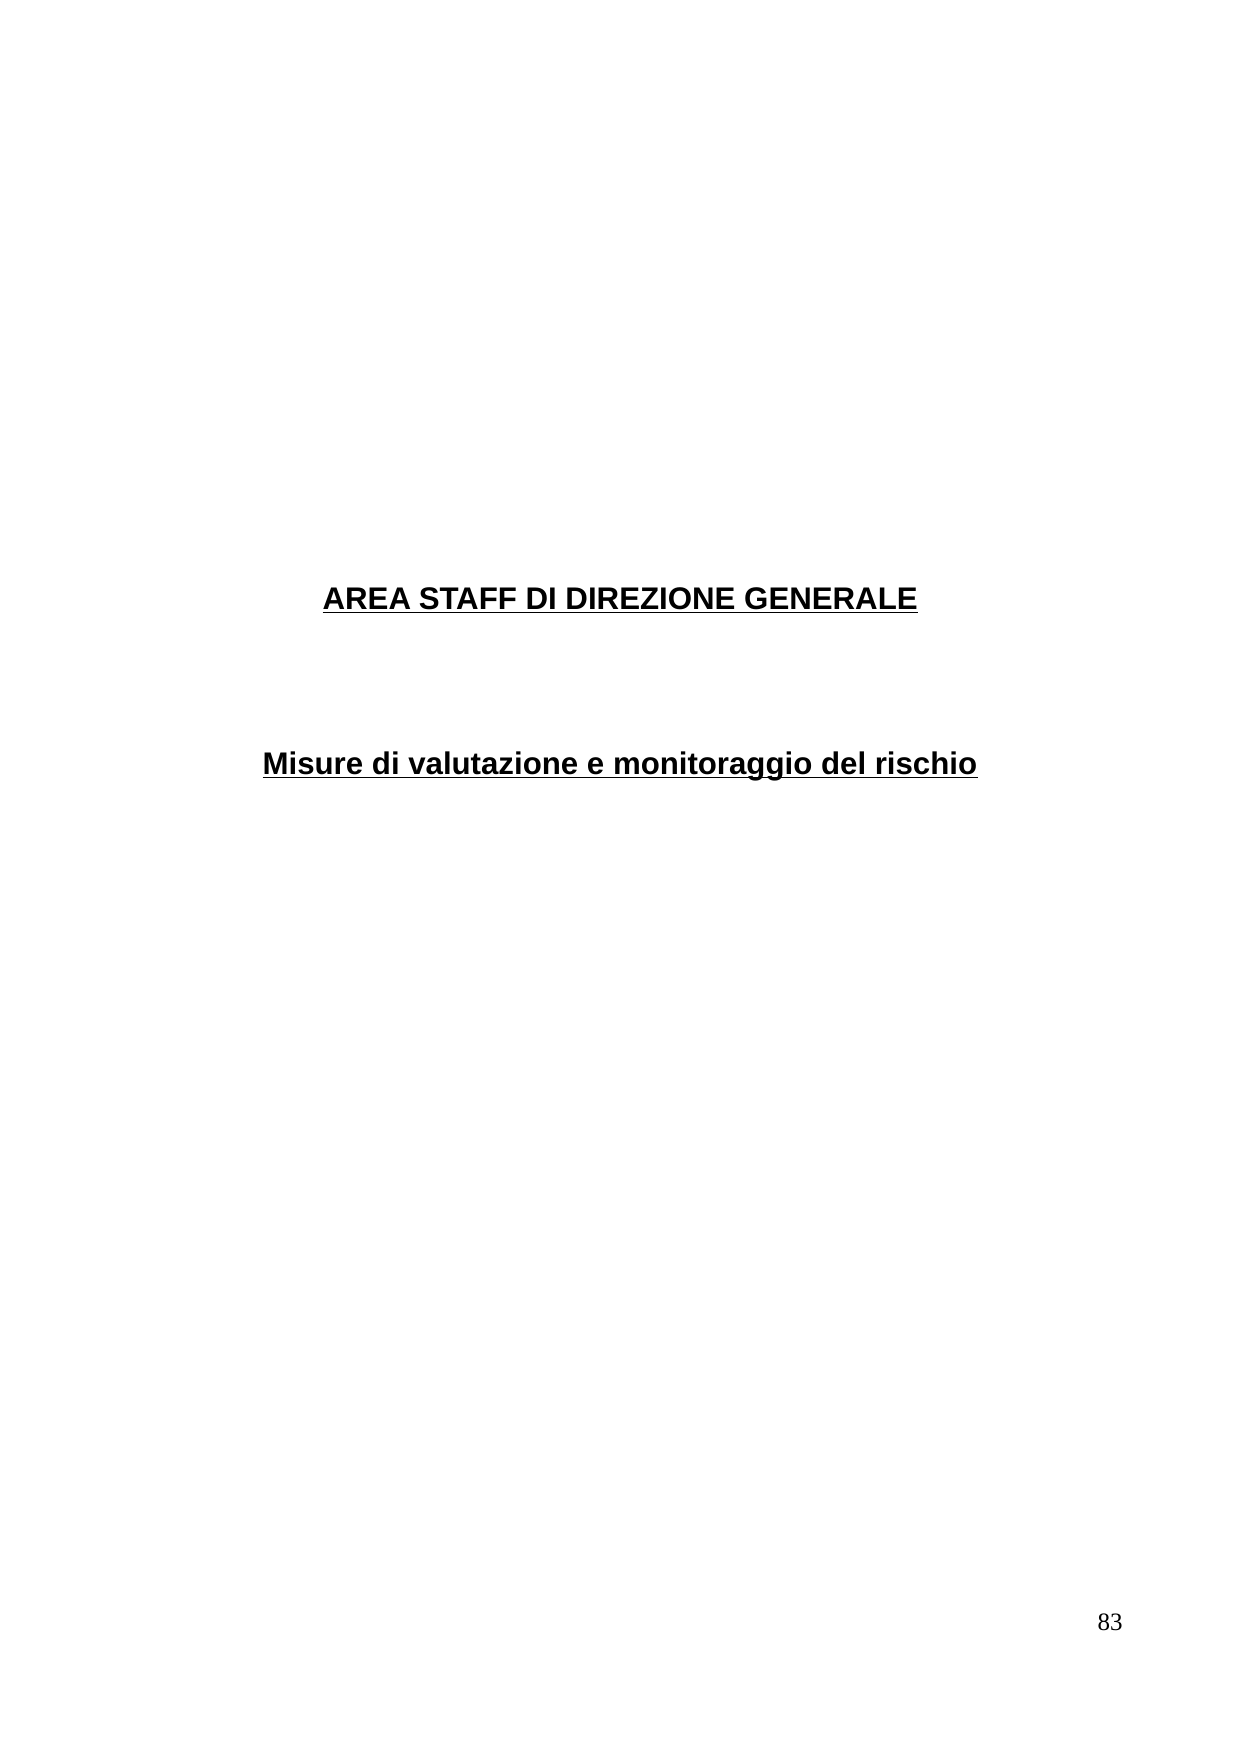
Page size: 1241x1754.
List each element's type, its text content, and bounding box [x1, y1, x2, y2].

text Misure di valutazione e monitoraggio del rischio [118, 745, 1122, 781]
subtitle AREA STAFF DI DIREZIONE GENERALE [118, 580, 1122, 616]
